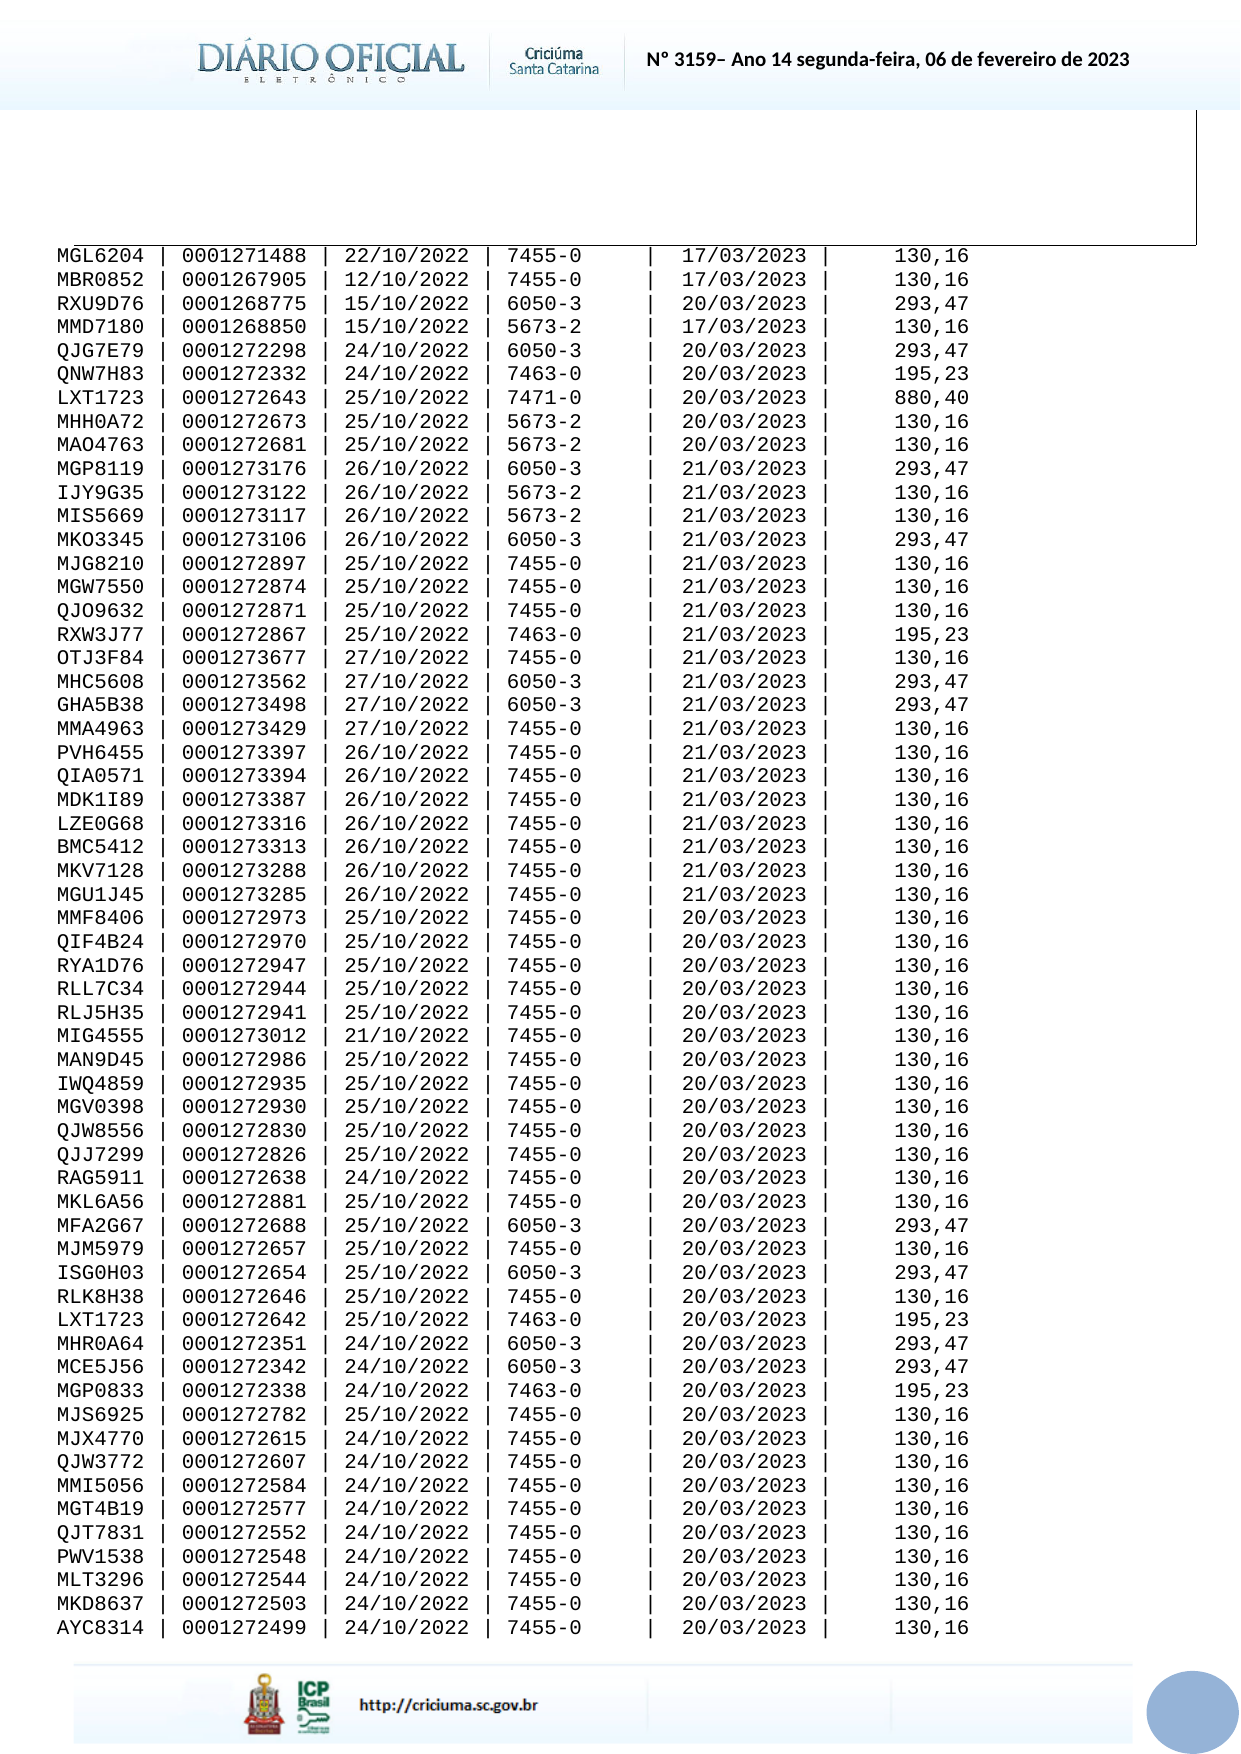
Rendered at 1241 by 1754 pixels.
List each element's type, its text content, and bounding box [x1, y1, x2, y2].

text QJW3772 | 0001272607 | 24/10/2022 | 7455-0 | 20/03/2023 | 130,16 [44, 1451, 1196, 1475]
text MGW7550 | 0001272874 | 25/10/2022 | 7455-0 | 21/03/2023 | 130,16 [44, 576, 1196, 600]
text MHC5608 | 0001273562 | 27/10/2022 | 6050-3 | 21/03/2023 | 293,47 [44, 671, 1196, 694]
text RXW3J77 | 0001272867 | 25/10/2022 | 7463-0 | 21/03/2023 | 195,23 [44, 623, 1196, 647]
text RLL7C34 | 0001272944 | 25/10/2022 | 7455-0 | 20/03/2023 | 130,16 [44, 978, 1196, 1002]
text QJT7831 | 0001272552 | 24/10/2022 | 7455-0 | 20/03/2023 | 130,16 [44, 1522, 1196, 1546]
text MHH0A72 | 0001272673 | 25/10/2022 | 5673-2 | 20/03/2023 | 130,16 [44, 411, 1196, 434]
text MJG8210 | 0001272897 | 25/10/2022 | 7455-0 | 21/03/2023 | 130,16 [44, 553, 1196, 576]
text MKL6A56 | 0001272881 | 25/10/2022 | 7455-0 | 20/03/2023 | 130,16 [44, 1191, 1196, 1215]
text MJM5979 | 0001272657 | 25/10/2022 | 7455-0 | 20/03/2023 | 130,16 [44, 1238, 1196, 1262]
text RXU9D76 | 0001268775 | 15/10/2022 | 6050-3 | 20/03/2023 | 293,47 [44, 292, 1196, 316]
text MMI5056 | 0001272584 | 24/10/2022 | 7455-0 | 20/03/2023 | 130,16 [44, 1475, 1196, 1498]
text RYA1D76 | 0001272947 | 25/10/2022 | 7455-0 | 20/03/2023 | 130,16 [44, 954, 1196, 978]
text LXT1723 | 0001272642 | 25/10/2022 | 7463-0 | 20/03/2023 | 195,23 [44, 1309, 1196, 1333]
text MGP8119 | 0001273176 | 26/10/2022 | 6050-3 | 21/03/2023 | 293,47 [44, 458, 1196, 482]
text MIG4555 | 0001273012 | 21/10/2022 | 7455-0 | 20/03/2023 | 130,16 [44, 1026, 1196, 1049]
text IJY9G35 | 0001273122 | 26/10/2022 | 5673-2 | 21/03/2023 | 130,16 [44, 482, 1196, 505]
text MJX4770 | 0001272615 | 24/10/2022 | 7455-0 | 20/03/2023 | 130,16 [44, 1427, 1196, 1451]
text BMC5412 | 0001273313 | 26/10/2022 | 7455-0 | 21/03/2023 | 130,16 [44, 836, 1196, 860]
text QJW8556 | 0001272830 | 25/10/2022 | 7455-0 | 20/03/2023 | 130,16 [44, 1120, 1196, 1144]
text MGV0398 | 0001272930 | 25/10/2022 | 7455-0 | 20/03/2023 | 130,16 [44, 1096, 1196, 1120]
text MGL6204 | 0001271488 | 22/10/2022 | 7455-0 | 17/03/2023 | 130,16 [44, 245, 1196, 269]
text QIA0571 | 0001273394 | 26/10/2022 | 7455-0 | 21/03/2023 | 130,16 [44, 765, 1196, 789]
text QNW7H83 | 0001272332 | 24/10/2022 | 7463-0 | 20/03/2023 | 195,23 [44, 363, 1196, 387]
text MJS6925 | 0001272782 | 25/10/2022 | 7455-0 | 20/03/2023 | 130,16 [44, 1404, 1196, 1427]
text MFA2G67 | 0001272688 | 25/10/2022 | 6050-3 | 20/03/2023 | 293,47 [44, 1215, 1196, 1238]
text MBR0852 | 0001267905 | 12/10/2022 | 7455-0 | 17/03/2023 | 130,16 [44, 269, 1196, 292]
text MMD7180 | 0001268850 | 15/10/2022 | 5673-2 | 17/03/2023 | 130,16 [44, 316, 1196, 340]
text MKO3345 | 0001273106 | 26/10/2022 | 6050-3 | 21/03/2023 | 293,47 [44, 529, 1196, 553]
text LZE0G68 | 0001273316 | 26/10/2022 | 7455-0 | 21/03/2023 | 130,16 [44, 813, 1196, 836]
text MCE5J56 | 0001272342 | 24/10/2022 | 6050-3 | 20/03/2023 | 293,47 [44, 1357, 1196, 1380]
text MAO4763 | 0001272681 | 25/10/2022 | 5673-2 | 20/03/2023 | 130,16 [44, 434, 1196, 458]
text QJG7E79 | 0001272298 | 24/10/2022 | 6050-3 | 20/03/2023 | 293,47 [44, 340, 1196, 363]
text MGT4B19 | 0001272577 | 24/10/2022 | 7455-0 | 20/03/2023 | 130,16 [44, 1498, 1196, 1522]
text MMF8406 | 0001272973 | 25/10/2022 | 7455-0 | 20/03/2023 | 130,16 [44, 907, 1196, 931]
text GHA5B38 | 0001273498 | 27/10/2022 | 6050-3 | 21/03/2023 | 293,47 [44, 694, 1196, 718]
text MGP0833 | 0001272338 | 24/10/2022 | 7463-0 | 20/03/2023 | 195,23 [44, 1380, 1196, 1404]
text QJJ7299 | 0001272826 | 25/10/2022 | 7455-0 | 20/03/2023 | 130,16 [44, 1144, 1196, 1167]
text ISG0H03 | 0001272654 | 25/10/2022 | 6050-3 | 20/03/2023 | 293,47 [44, 1262, 1196, 1286]
text MLT3296 | 0001272544 | 24/10/2022 | 7455-0 | 20/03/2023 | 130,16 [44, 1569, 1196, 1593]
text RAG5911 | 0001272638 | 24/10/2022 | 7455-0 | 20/03/2023 | 130,16 [44, 1167, 1196, 1191]
text MDK1I89 | 0001273387 | 26/10/2022 | 7455-0 | 21/03/2023 | 130,16 [44, 789, 1196, 813]
text MHR0A64 | 0001272351 | 24/10/2022 | 6050-3 | 20/03/2023 | 293,47 [44, 1333, 1196, 1357]
text RLK8H38 | 0001272646 | 25/10/2022 | 7455-0 | 20/03/2023 | 130,16 [44, 1286, 1196, 1309]
text LXT1723 | 0001272643 | 25/10/2022 | 7471-0 | 20/03/2023 | 880,40 [44, 387, 1196, 411]
text MIS5669 | 0001273117 | 26/10/2022 | 5673-2 | 21/03/2023 | 130,16 [44, 505, 1196, 529]
text MKD8637 | 0001272503 | 24/10/2022 | 7455-0 | 20/03/2023 | 130,16 [44, 1593, 1196, 1617]
text QIF4B24 | 0001272970 | 25/10/2022 | 7455-0 | 20/03/2023 | 130,16 [44, 931, 1196, 954]
text QJO9632 | 0001272871 | 25/10/2022 | 7455-0 | 21/03/2023 | 130,16 [44, 600, 1196, 623]
text OTJ3F84 | 0001273677 | 27/10/2022 | 7455-0 | 21/03/2023 | 130,16 [44, 647, 1196, 671]
text MMA4963 | 0001273429 | 27/10/2022 | 7455-0 | 21/03/2023 | 130,16 [44, 718, 1196, 742]
text MAN9D45 | 0001272986 | 25/10/2022 | 7455-0 | 20/03/2023 | 130,16 [44, 1049, 1196, 1073]
text AYC8314 | 0001272499 | 24/10/2022 | 7455-0 | 20/03/2023 | 130,16 [44, 1617, 1196, 1640]
text PWV1538 | 0001272548 | 24/10/2022 | 7455-0 | 20/03/2023 | 130,16 [44, 1546, 1196, 1569]
text MGU1J45 | 0001273285 | 26/10/2022 | 7455-0 | 21/03/2023 | 130,16 [44, 884, 1196, 907]
text IWQ4859 | 0001272935 | 25/10/2022 | 7455-0 | 20/03/2023 | 130,16 [44, 1073, 1196, 1096]
text PVH6455 | 0001273397 | 26/10/2022 | 7455-0 | 21/03/2023 | 130,16 [44, 742, 1196, 765]
text RLJ5H35 | 0001272941 | 25/10/2022 | 7455-0 | 20/03/2023 | 130,16 [44, 1002, 1196, 1026]
text MKV7128 | 0001273288 | 26/10/2022 | 7455-0 | 21/03/2023 | 130,16 [44, 860, 1196, 884]
